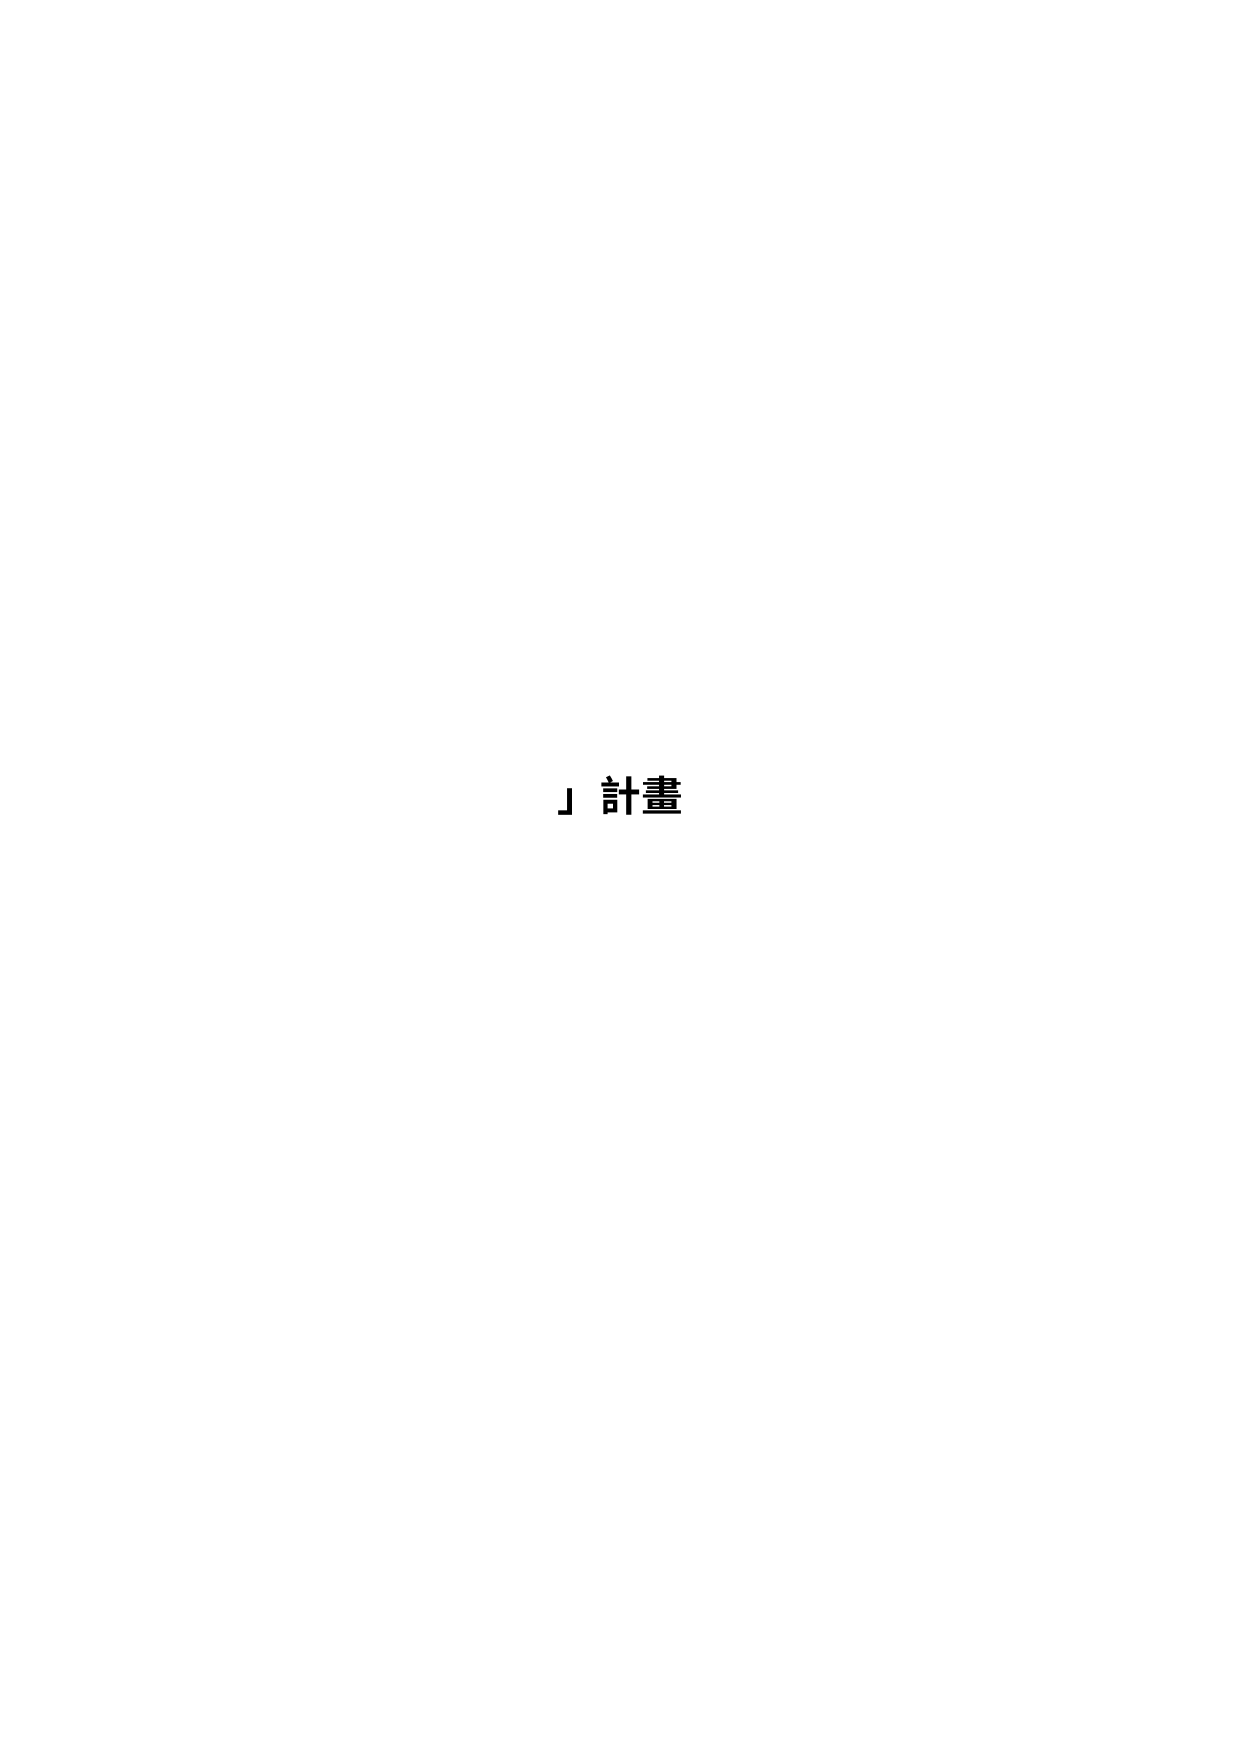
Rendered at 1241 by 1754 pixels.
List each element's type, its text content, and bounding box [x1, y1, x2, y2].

text 」計畫 [188, 752, 1052, 814]
